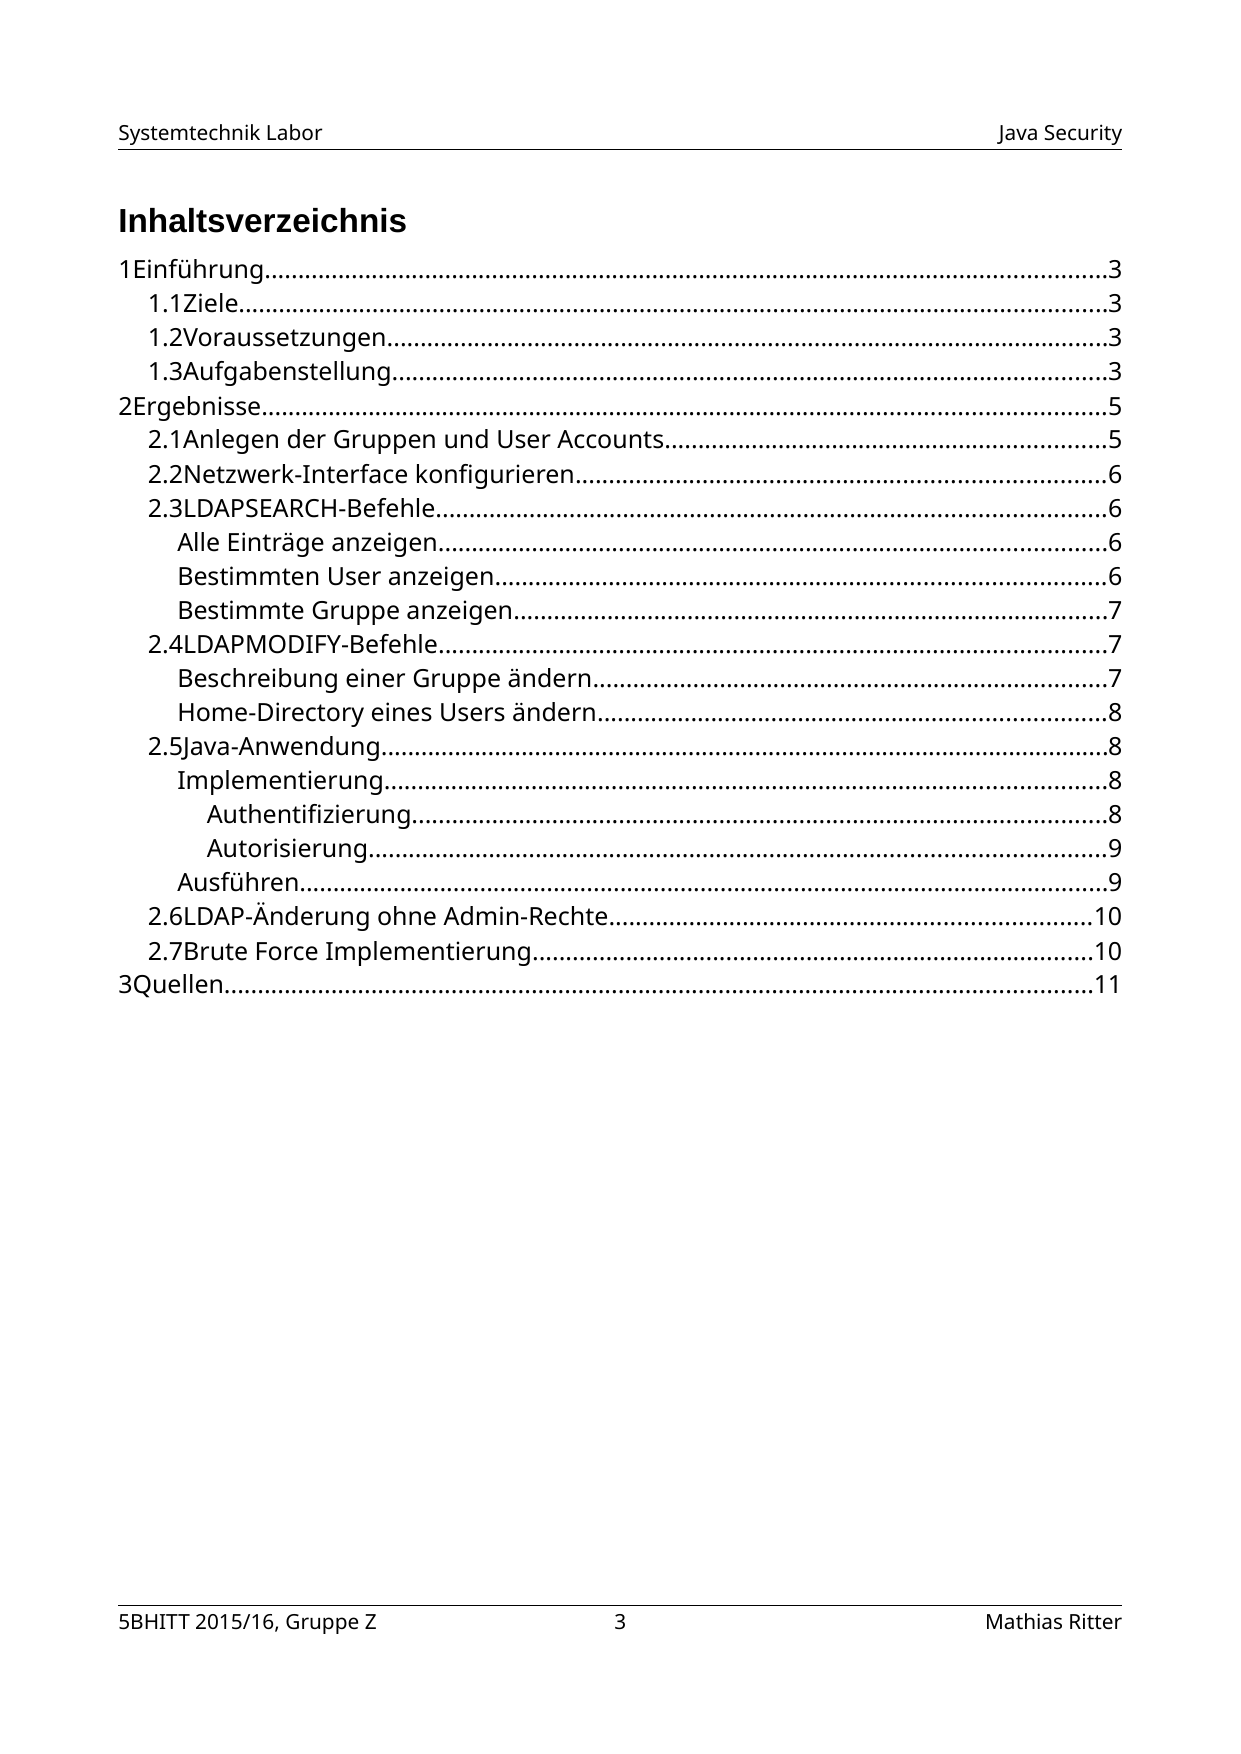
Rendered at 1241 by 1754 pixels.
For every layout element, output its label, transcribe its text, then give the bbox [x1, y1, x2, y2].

text Bestimmte Gruppe anzeigen 7 [177, 592, 1122, 627]
text 3Quellen 11 [118, 967, 1122, 1001]
text Ausführen 9 [177, 865, 1122, 899]
text Bestimmten User anzeigen 6 [177, 558, 1122, 592]
text Implementierung 8 [177, 763, 1122, 797]
text Beschreibung einer Gruppe ändern 7 [177, 661, 1122, 695]
text 2.5Java-Anwendung 8 [148, 729, 1122, 763]
text Autorisierung 9 [207, 831, 1122, 865]
subtitle Inhaltsverzeichnis [118, 201, 1122, 239]
text 1.1Ziele 3 [148, 286, 1122, 320]
text Authentifizierung 8 [207, 797, 1122, 831]
text 1Einführung 3 [118, 252, 1122, 286]
text 2.2Netzwerk-Interface konfigurieren 6 [148, 456, 1122, 490]
text 2Ergebnisse 5 [118, 388, 1122, 422]
text 2.7Brute Force Implementierung 10 [148, 933, 1122, 967]
text 2.3LDAPSEARCH-Befehle 6 [148, 490, 1122, 524]
text 2.1Anlegen der Gruppen und User Accounts 5 [148, 422, 1122, 456]
text 1.2Voraussetzungen 3 [148, 320, 1122, 354]
text 2.6LDAP-Änderung ohne Admin-Rechte 10 [148, 899, 1122, 933]
text Home-Directory eines Users ändern 8 [177, 695, 1122, 729]
text 2.4LDAPMODIFY-Befehle 7 [148, 627, 1122, 661]
text Alle Einträge anzeigen 6 [177, 524, 1122, 558]
text 1.3Aufgabenstellung 3 [148, 354, 1122, 388]
